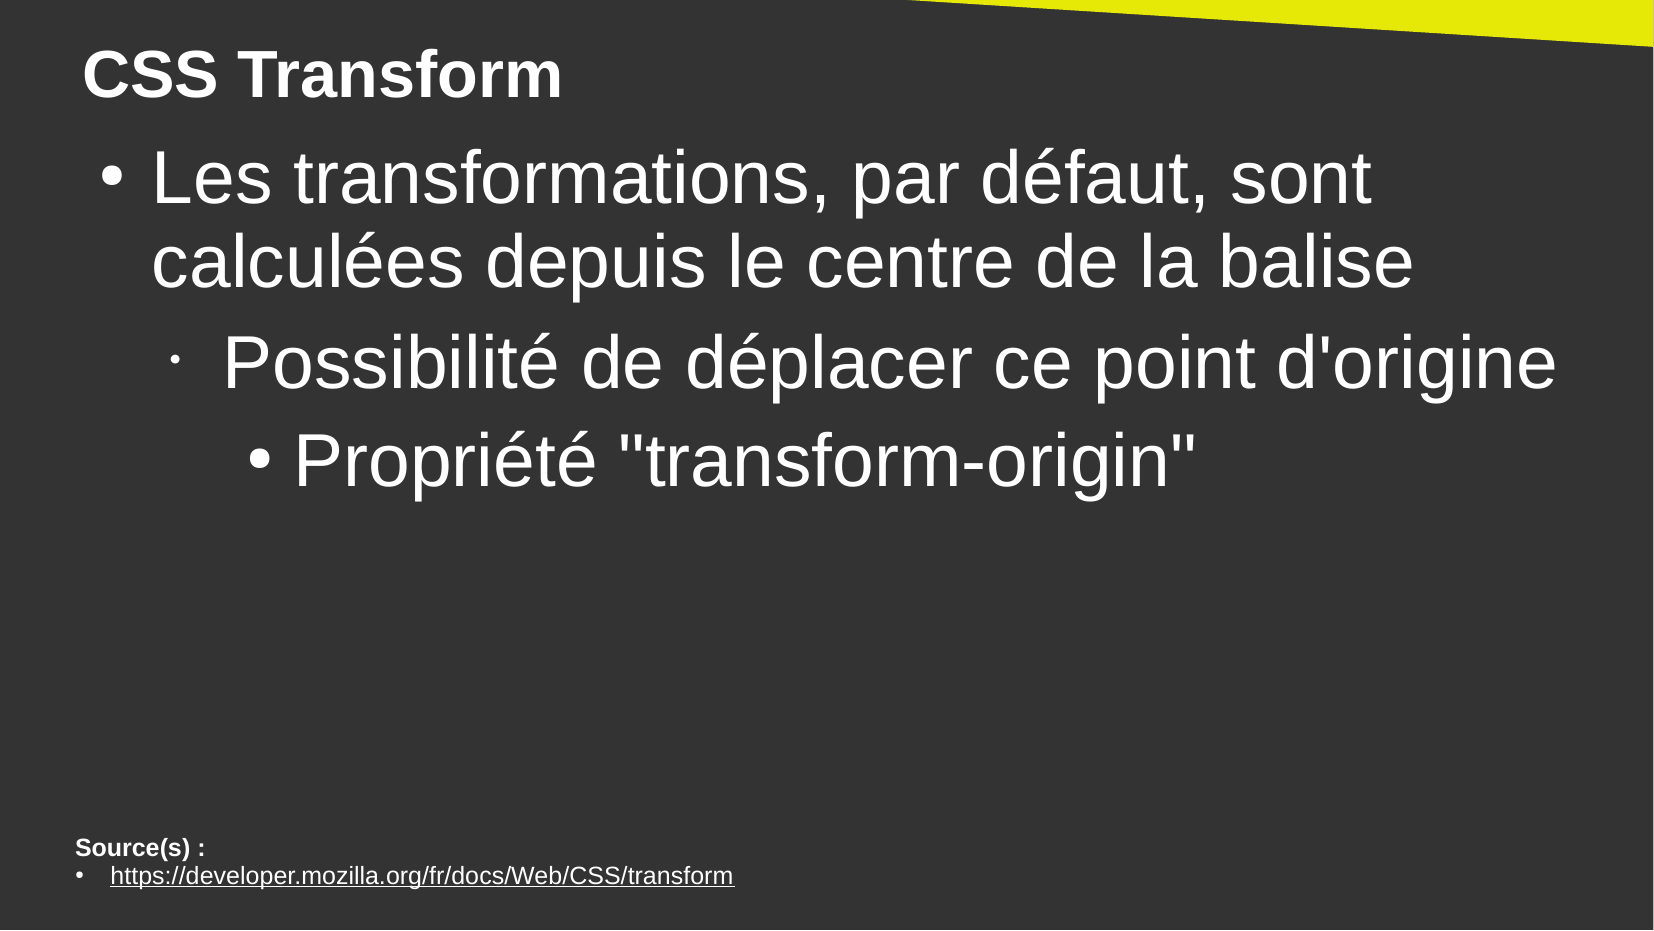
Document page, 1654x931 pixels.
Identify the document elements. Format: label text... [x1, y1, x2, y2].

text_box Source(s) : https://developer.mozilla.org/fr/docs/Web/CSS/transform [60, 826, 1546, 898]
title CSS Transform [82, 37, 1571, 114]
text_box [907, 0, 1654, 47]
list Les transformations, par défaut, sont calculées depuis le centre de la balise Possibilité de déplacer ce point d'origine Propriété "transform-origin" [80, 135, 1620, 733]
